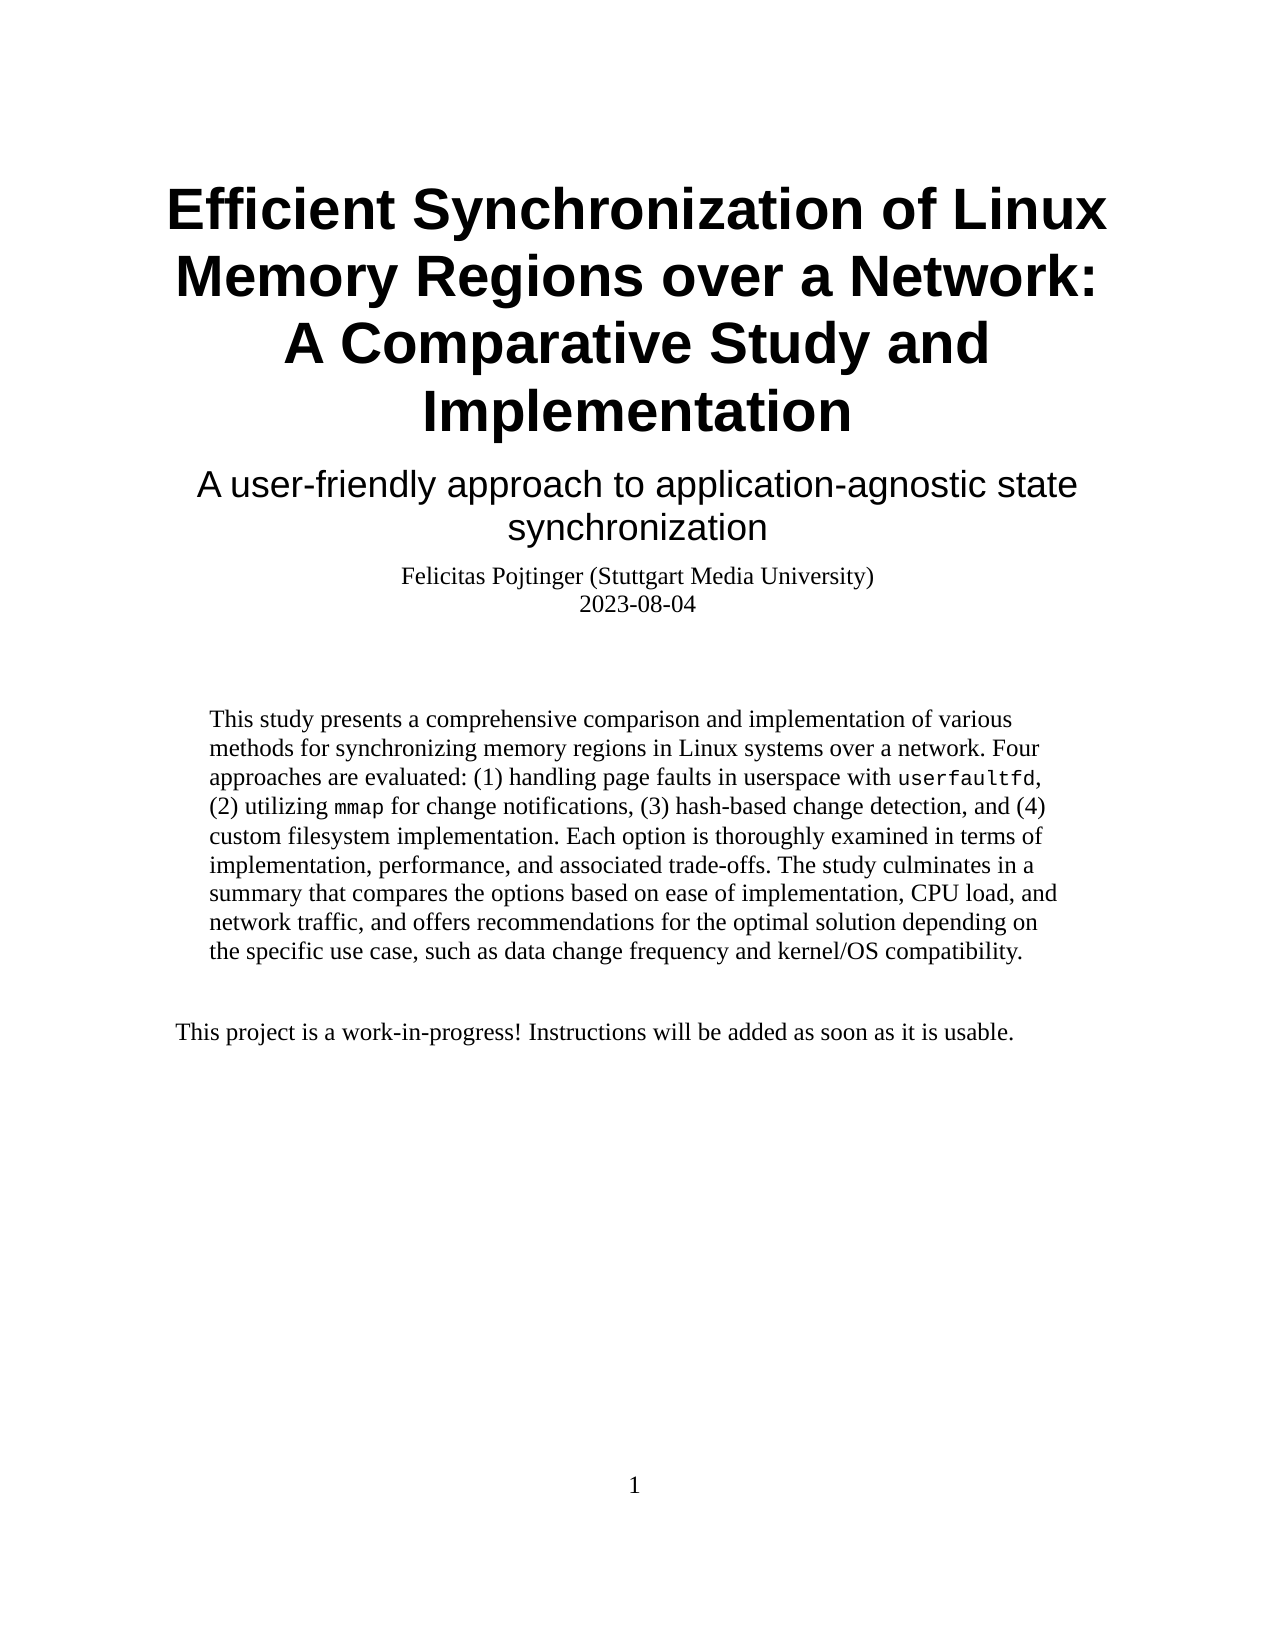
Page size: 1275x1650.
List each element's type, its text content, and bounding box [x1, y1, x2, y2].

text 2023-08-04 [150, 589, 1125, 618]
text This study presents a comprehensive comparison and implementation of various methods for synchronizing memory regions in Linux systems over a network. Four approaches are evaluated: (1) handling page faults in userspace with userfaultfd, (2) utilizing mmap for change notifications, (3) hash-based change detection, and (4) custom filesystem implementation. Each option is thoroughly examined in terms of implementation, performance, and associated trade-offs. The study culminates in a summary that compares the options based on ease of implementation, CPU load, and network traffic, and offers recommendations for the optimal solution depending on the specific use case, such as data change frequency and kernel/OS compatibility. [209, 704, 1066, 965]
text 🚧 This project is a work-in-progress! Instructions will be added as soon as it is usable. 🚧 [150, 1017, 1125, 1046]
text Felicitas Pojtinger (Stuttgart Media University) [150, 561, 1125, 589]
subtitle A user-friendly approach to application-agnostic state synchronization [150, 462, 1125, 548]
title Efficient Synchronization of Linux Memory Regions over a Network: A Comparative Study and Implementation [150, 175, 1125, 443]
